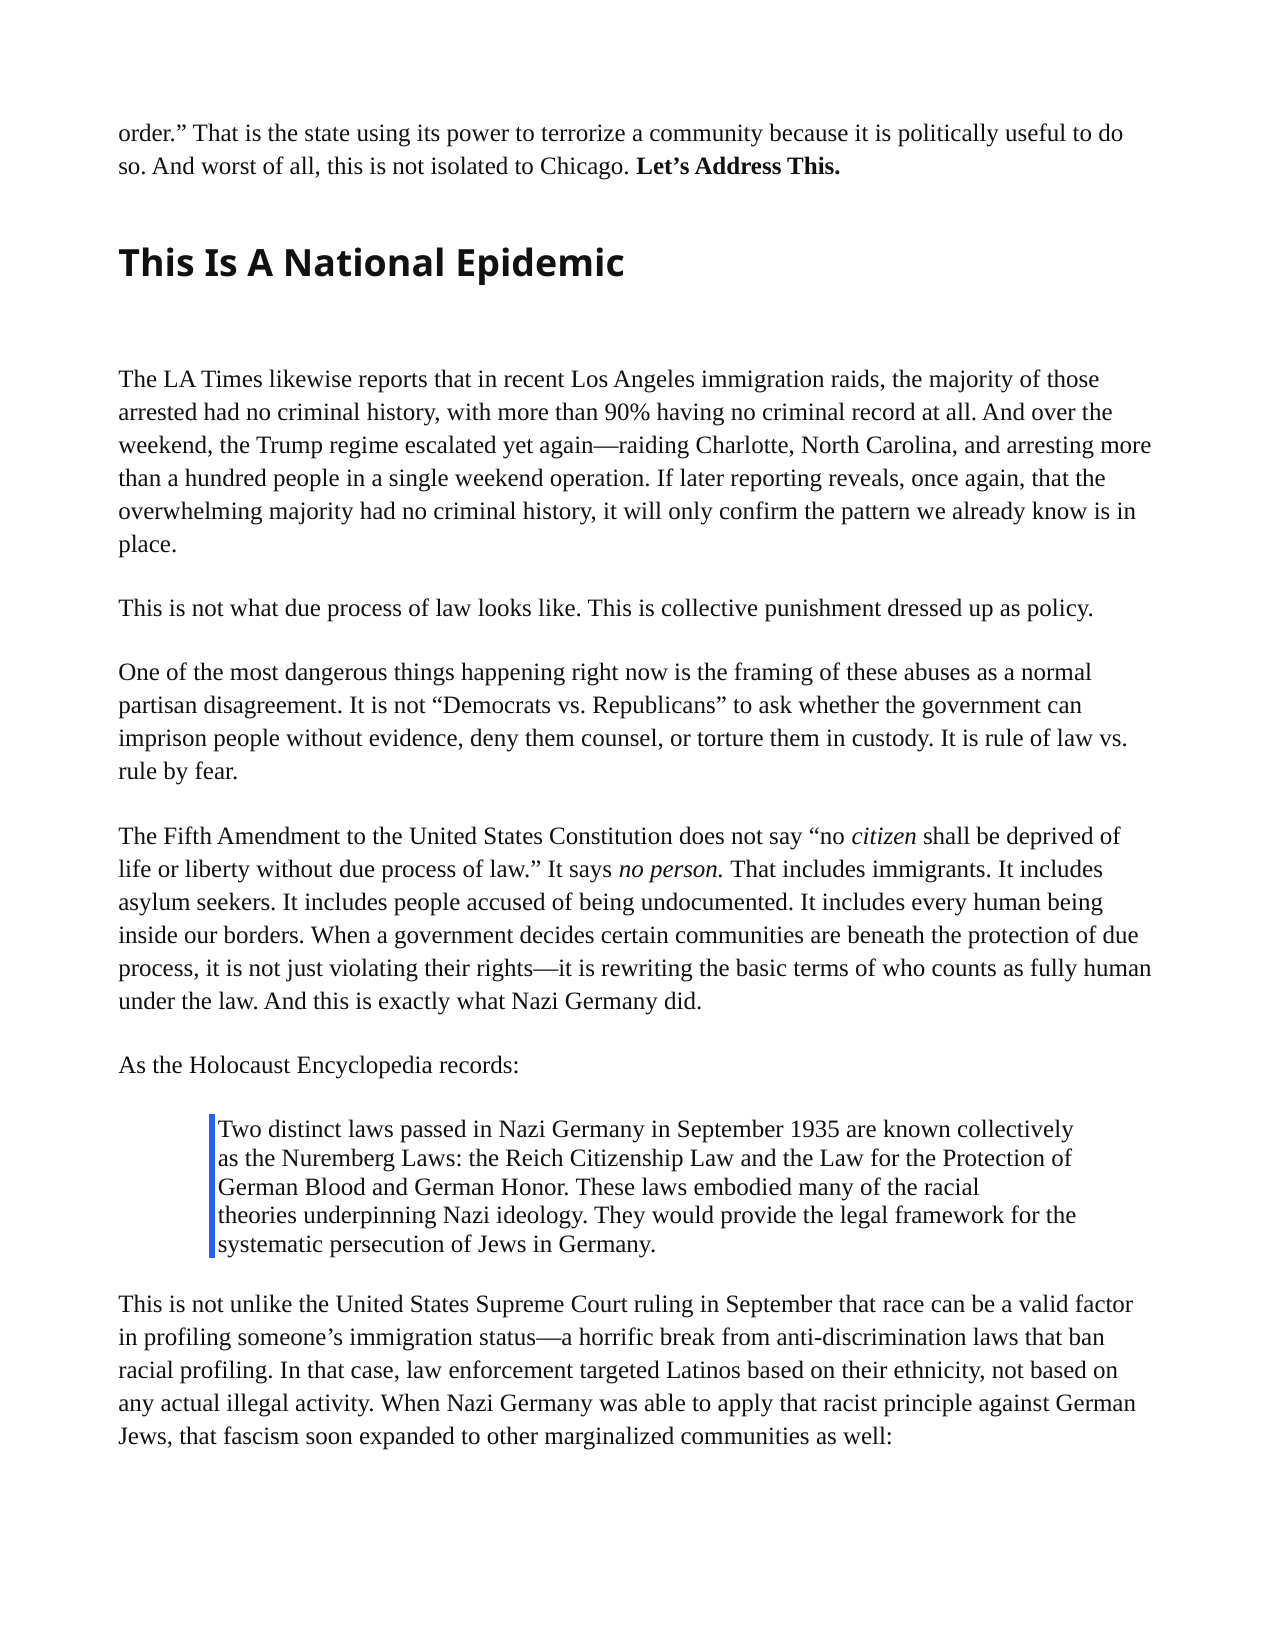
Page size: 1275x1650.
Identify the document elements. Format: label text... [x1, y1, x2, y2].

text The LA Times likewise reports that in recent Los Angeles immigration raids, the majority of those arrested had no criminal history, with more than 90% having no criminal record at all. And over the weekend, the Trump regime escalated yet again—raiding Charlotte, North Carolina, and arresting more than a hundred people in a single weekend operation. If later reporting reveals, once again, that the overwhelming majority had no criminal history, it will only confirm the pattern we already know is in place. [118, 364, 1157, 558]
text As the Holocaust Encyclopedia records: [118, 1050, 1157, 1079]
text One of the most dangerous things happening right now is the framing of these abuses as a normal partisan disagreement. It is not “Democrats vs. Republicans” to ask whether the government can imprison people without evidence, deny them counsel, or torture them in custody. It is rule of law vs. rule by fear. [118, 657, 1157, 785]
text This is not what due process of law looks like. This is collective punishment dressed up as policy. [118, 593, 1157, 622]
subtitle This Is A National Epidemic [118, 236, 1157, 287]
text order.” That is the state using its power to terrorize a community because it is politically useful to do so. And worst of all, this is not isolated to Chicago. Let’s Address This. [118, 118, 1157, 180]
text The Fifth Amendment to the United States Constitution does not say “no citizen shall be deprived of life or liberty without due process of law.” It says no person. That includes immigrants. It includes asylum seekers. It includes people accused of being undocumented. It includes every human being inside our borders. When a government decides certain communities are beneath the protection of due process, it is not just violating their rights—it is rewriting the basic terms of who counts as fully human under the law. And this is exactly what Nazi Germany did. [118, 821, 1157, 1014]
text This is not unlike the United States Supreme Court ruling in September that race can be a valid factor in profiling someone’s immigration status—a horrific break from anti-discrimination laws that ban racial profiling. In that case, law enforcement targeted Latinos based on their ethnicity, not based on any actual illegal activity. When Nazi Germany was able to apply that racist principle against German Jews, that fascism soon expanded to other marginalized communities as well: [118, 1289, 1157, 1450]
text Two distinct laws passed in Nazi Germany in September 1935 are known collectively as the Nuremberg Laws: the Reich Citizenship Law and the Law for the Protection of German Blood and German Honor. These laws embodied many of the racial theories underpinning Nazi ideology. They would provide the legal framework for the systematic persecution of Jews in Germany. [215, 1114, 1098, 1258]
